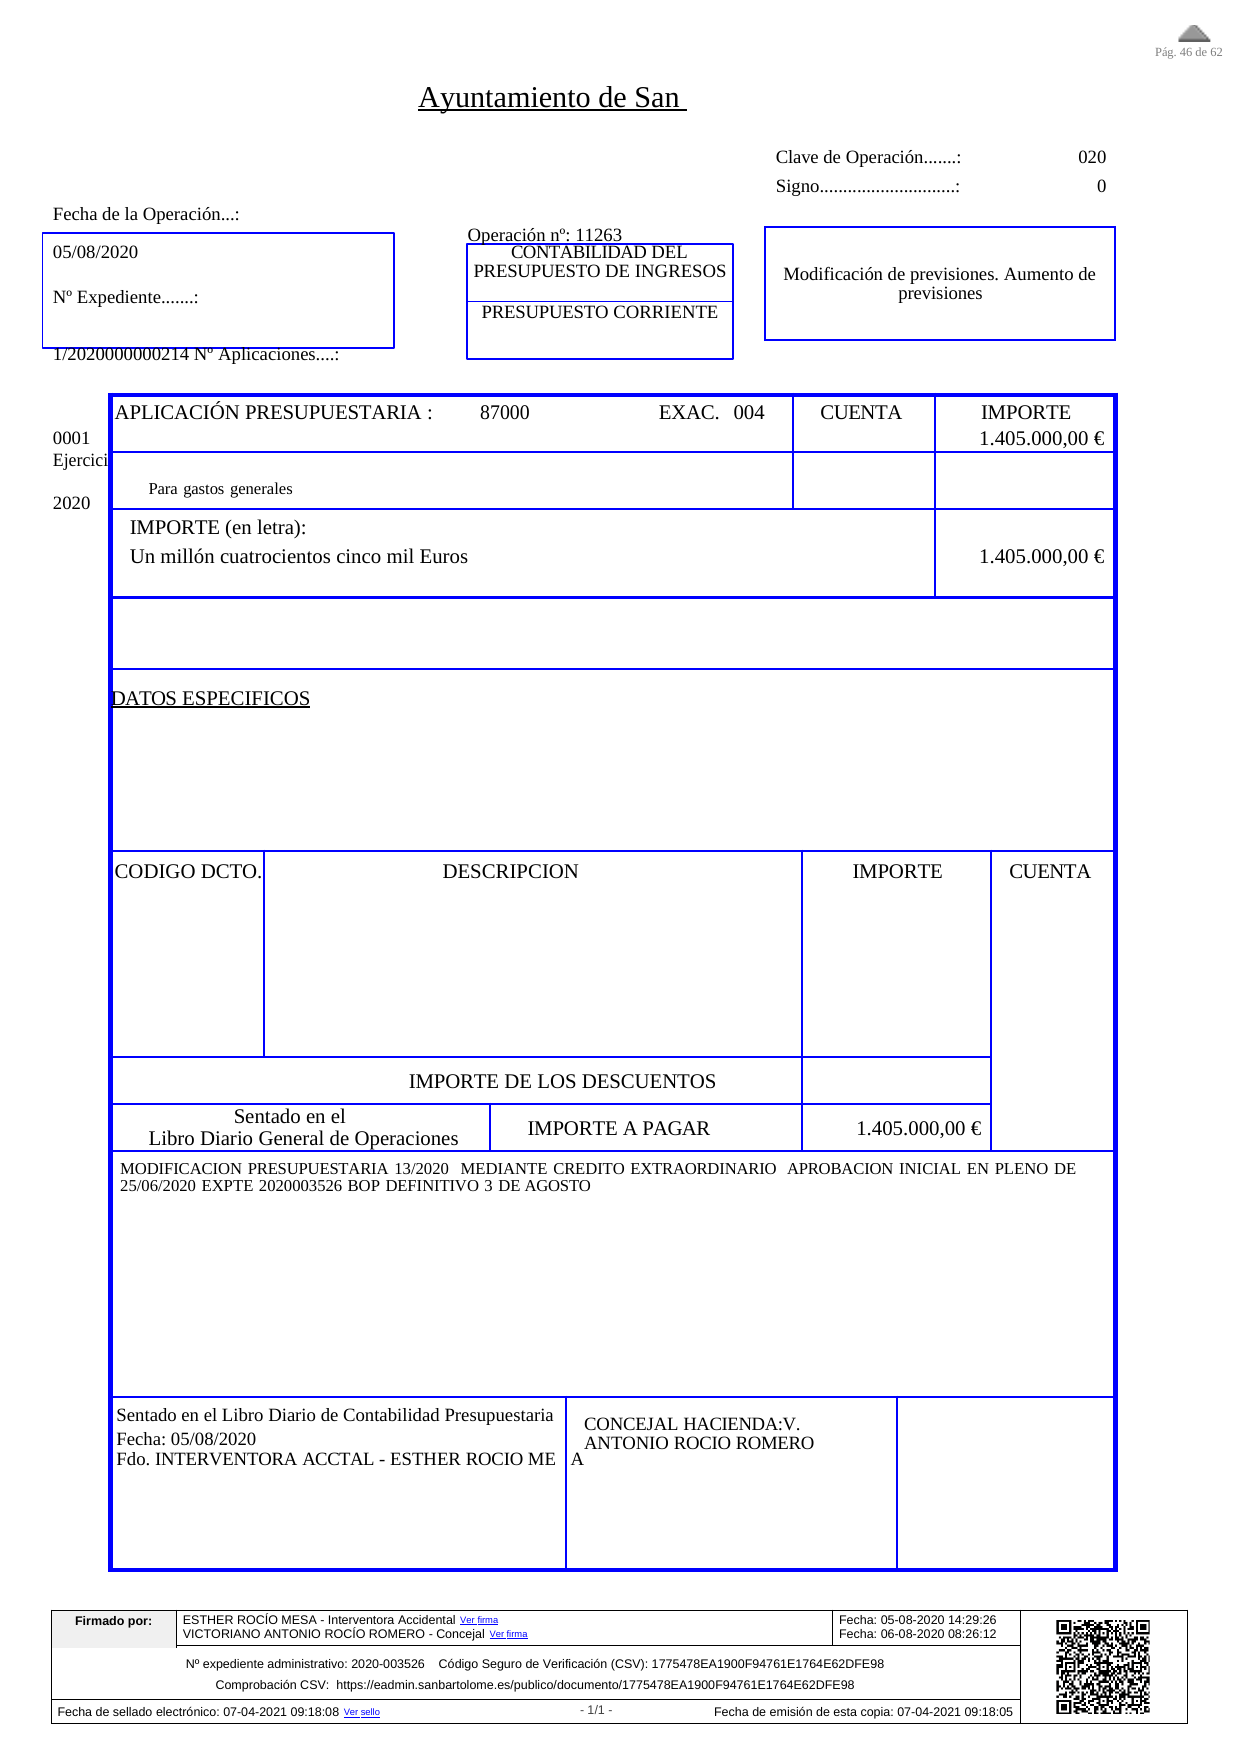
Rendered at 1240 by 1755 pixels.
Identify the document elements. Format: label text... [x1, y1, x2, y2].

text Signo.............................: 0 [776, 174, 1235, 196]
table_header [1021, 1611, 1187, 1723]
table_cell DATOS ESPECIFICOS [113, 670, 1113, 849]
table_header CUENTA [794, 397, 934, 451]
table_cell [898, 1398, 1113, 1568]
table_cell IMPORTE (en letra): Un millón cuatrocientos cinco mil Euros [113, 510, 934, 596]
table_cell 1.405.000,00 € [803, 1105, 990, 1150]
table_cell IMPORTE DE LOS DESCUENTOS [113, 1058, 801, 1103]
table_cell [936, 453, 1113, 508]
table_cell CODIGO DCTO. [113, 852, 263, 1056]
text Clave de Operación.......: 020 [776, 146, 1235, 168]
table_cell [794, 453, 934, 508]
table_cell Fecha de sellado electrónico: 07-04-2021 09:18:08 Ver sello - 1/1 - Fecha de emisión de esta copia: 07-04-2021 09:18:05 [52, 1700, 1020, 1723]
table_cell CUENTA [992, 852, 1113, 1150]
table_cell Sentado en el Libro Diario General de Operaciones [113, 1105, 489, 1150]
table_cell Nº expediente administrativo: 2020-003526 Código Seguro de Verificación (CSV): 1775478EA1900F94761E1764E62DFE98 Comprobación CSV: https://eadmin.sanbartolome.es/publico/documento/1775478EA1900F94761E1764E62DFE98 [52, 1646, 1020, 1699]
table_cell CONCEJAL HACIENDA:V. ANTONIO ROCIO ROMERO A [567, 1398, 896, 1568]
table_header Firmado por: [52, 1611, 176, 1645]
table_cell IMPORTE A PAGAR [491, 1105, 801, 1150]
table_cell MODIFICACION PRESUPUESTARIA 13/2020 MEDIANTE CREDITO EXTRAORDINARIO APROBACION INICIAL EN PLENO DE 25/06/2020 EXPTE 2020003526 BOP DEFINITIVO 3 DE AGOSTO [113, 1152, 1113, 1396]
table_header ESTHER ROCÍO MESA - Interventora Accidental Ver firma VICTORIANO ANTONIO ROCÍO ROMERO - Concejal Ver firma [177, 1611, 832, 1645]
text S [1118, 392, 1122, 1571]
table_header Fecha: 05-08-2020 14:29:26 Fecha: 06-08-2020 08:26:12 [833, 1611, 1020, 1645]
table_cell [113, 599, 1113, 668]
table_cell [803, 1058, 990, 1103]
table_cell DESCRIPCION [265, 852, 801, 1056]
text Modificación de previsiones. Aumento de previsiones [783, 265, 1097, 303]
table_header APLICACIÓN PRESUPUESTARIA : 87000 EXAC. 004 [113, 397, 792, 451]
table_cell Sentado en el Libro Diario de Contabilidad Presupuestaria Fecha: 05/08/2020 Fdo. INTERVENTORA ACCTAL - ESTHER ROCIO ME [113, 1398, 565, 1568]
table_cell 1.405.000,00 € [936, 510, 1113, 596]
table_cell IMPORTE [803, 852, 990, 1056]
table_header IMPORTE 1.405.000,00 € [936, 397, 1113, 451]
table_cell Para gastos generales [113, 453, 792, 508]
